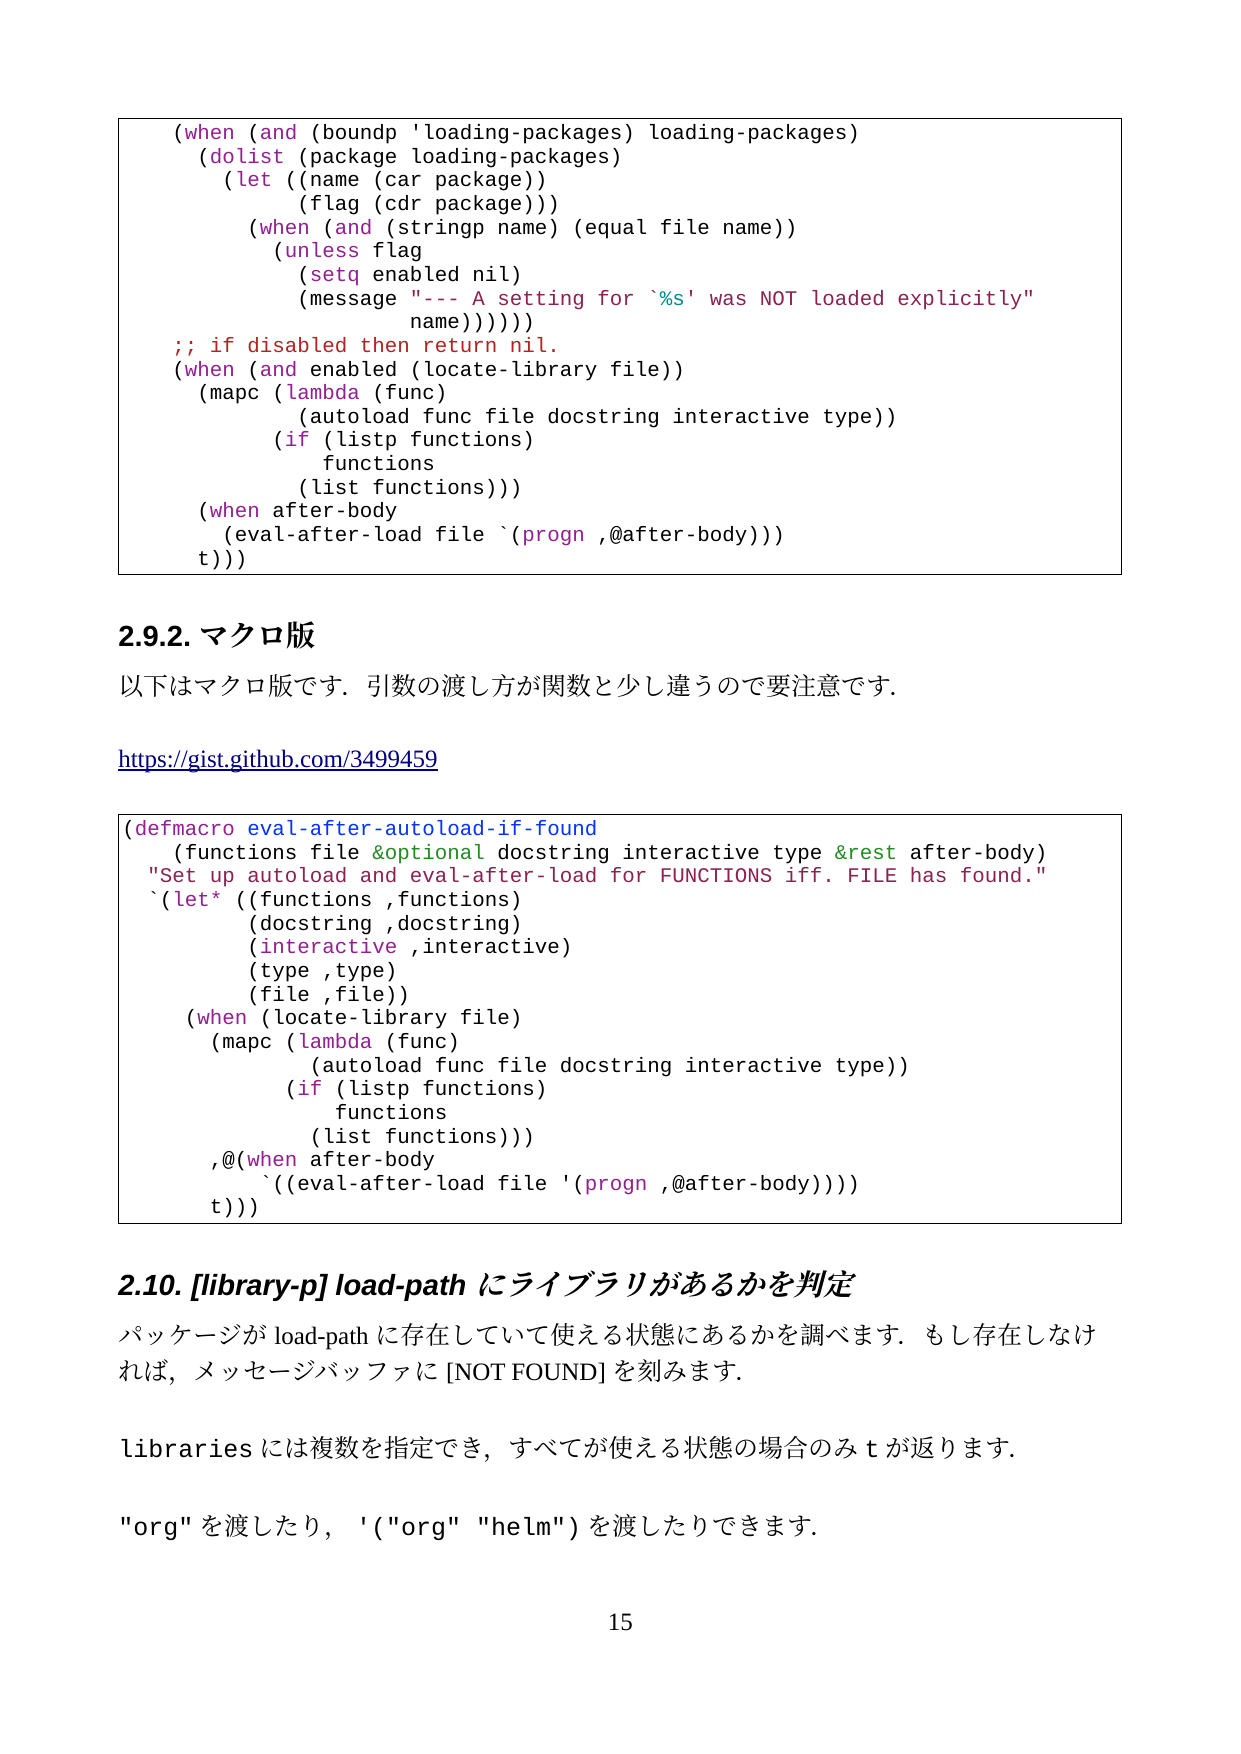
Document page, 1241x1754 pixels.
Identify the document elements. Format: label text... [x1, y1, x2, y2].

subtitle [library-p] load-path にライブラリがあるかを判定 [118, 1262, 1122, 1303]
text ,@(when after-body [119, 1145, 1121, 1169]
text (setq enabled nil) [119, 260, 1121, 284]
text (defmacro eval-after-autoload-if-found [119, 815, 1121, 838]
text (if (listp functions) [119, 426, 1121, 449]
text (let ((name (car package)) [119, 165, 1121, 189]
text (file ,file)) [119, 980, 1121, 1003]
text (when after-body [119, 496, 1121, 520]
text "org" を渡したり， '("org" "helm") を渡したりできます． [118, 1507, 1122, 1572]
text `(let* ((functions ,functions) [119, 885, 1121, 909]
text (list functions))) [119, 473, 1121, 496]
text (mapc (lambda (func) [119, 378, 1121, 402]
text (functions file &optional docstring interactive type &rest after-body) [119, 838, 1121, 862]
text `((eval-after-load file '(progn ,@after-body)))) [119, 1169, 1121, 1193]
text (interactive ,interactive) [119, 932, 1121, 956]
text (type ,type) [119, 956, 1121, 980]
subtitle マクロ版 [118, 613, 1122, 654]
text functions [119, 449, 1121, 473]
text "Set up autoload and eval-after-load for FUNCTIONS iff. FILE has found." [119, 862, 1121, 885]
text t))) [119, 544, 1121, 574]
text (docstring ,docstring) [119, 909, 1121, 932]
text (message "--- A setting for `%s' was NOT loaded explicitly" [119, 284, 1121, 307]
text https://gist.github.com/3499459 [118, 744, 1122, 802]
text パッケージが load-path に存在していて使える状態にあるかを調べます．もし存在しなければ，メッセージバッファに [NOT FOUND] を刻みます． [118, 1316, 1122, 1417]
text (when (and enabled (locate-library file)) [119, 354, 1121, 378]
text (mapc (lambda (func) [119, 1027, 1121, 1051]
text (list functions))) [119, 1122, 1121, 1145]
text functions [119, 1098, 1121, 1122]
text ;; if disabled then return nil. [119, 331, 1121, 354]
text (autoload func file docstring interactive type)) [119, 1051, 1121, 1074]
text (when (locate-library file) [119, 1003, 1121, 1027]
text (unless flag [119, 236, 1121, 260]
text (flag (cdr package))) [119, 189, 1121, 213]
text (when (and (stringp name) (equal file name)) [119, 213, 1121, 236]
text (dolist (package loading-packages) [119, 142, 1121, 165]
text (when (and (boundp 'loading-packages) loading-packages) [119, 119, 1121, 142]
text (autoload func file docstring interactive type)) [119, 402, 1121, 426]
text (eval-after-load file `(progn ,@after-body))) [119, 520, 1121, 544]
text libraries には複数を指定でき，すべてが使える状態の場合のみ t が返ります． [118, 1429, 1122, 1494]
text name)))))) [119, 307, 1121, 331]
text t))) [119, 1193, 1121, 1223]
text 以下はマクロ版です．引数の渡し方が関数と少し違うので要注意です． [118, 667, 1122, 732]
text (if (listp functions) [119, 1074, 1121, 1098]
